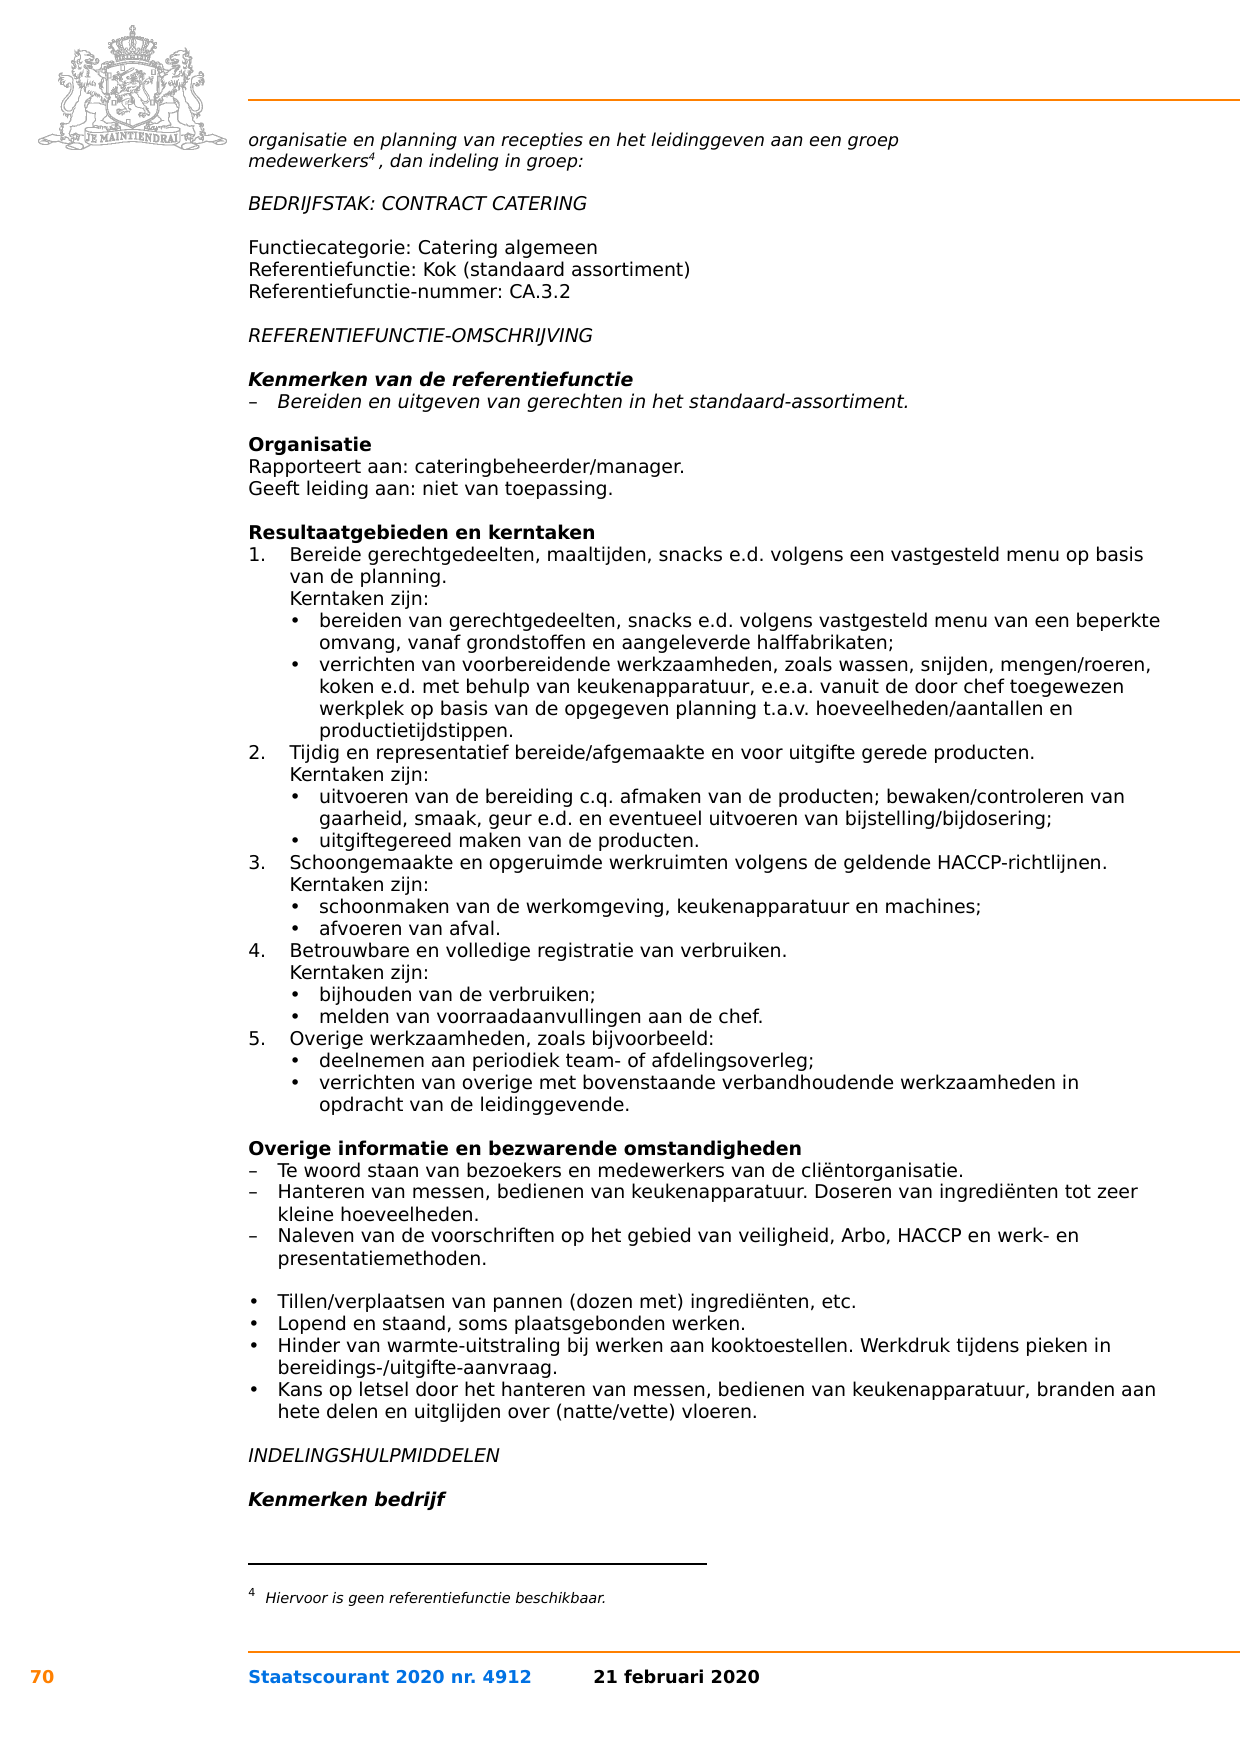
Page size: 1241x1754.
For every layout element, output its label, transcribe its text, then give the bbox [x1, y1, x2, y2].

text Referentiefunctie: Kok (standaard assortiment) [248, 259, 1163, 281]
text • bijhouden van de verbruiken; [289, 984, 1163, 1006]
text • Kans op letsel door het hanteren van messen, bedienen van keukenapparatuur, branden aan hete delen en uitglijden over (natte/vette) vloeren. [248, 1379, 1163, 1423]
text • Lopend en staand, soms plaatsgebonden werken. [248, 1313, 1163, 1335]
text Kenmerken bedrijf [248, 1489, 1163, 1511]
text Rapporteert aan: cateringbeheerder/manager. [248, 456, 1163, 478]
text Geeft leiding aan: niet van toepassing. [248, 478, 1163, 500]
text – Te woord staan van bezoekers en medewerkers van de cliëntorganisatie. [248, 1159, 1163, 1181]
text 3. Schoongemaakte en opgeruimde werkruimten volgens de geldende HACCP-richtlijnen. [248, 852, 1163, 874]
text – Hanteren van messen, bedienen van keukenapparatuur. Doseren van ingrediënten tot zeer kleine hoeveelheden. [248, 1181, 1163, 1225]
text • verrichten van overige met bovenstaande verbandhoudende werkzaamheden in opdracht van de leidinggevende. [289, 1072, 1163, 1116]
subtitle REFERENTIEFUNCTIE-OMSCHRIJVING [248, 325, 1163, 347]
subtitle BEDRIJFSTAK: CONTRACT CATERING [248, 193, 1163, 215]
text Kerntaken zijn: [289, 962, 1163, 984]
text 5. Overige werkzaamheden, zoals bijvoorbeeld: [248, 1028, 1163, 1050]
text Functiecategorie: Catering algemeen [248, 237, 1163, 259]
table_cell organisatie en planning van recepties en het leidinggeven aan een groep medewerkers, dan indeling in groep: [248, 130, 980, 171]
text Organisatie [248, 434, 1163, 456]
picture [38, 25, 227, 150]
text Overige informatie en bezwarende omstandigheden [248, 1137, 1163, 1159]
text 2. Tijdig en representatief bereide/afgemaakte en voor uitgifte gerede producten. [248, 742, 1163, 764]
text • schoonmaken van de werkomgeving, keukenapparatuur en machines; [289, 896, 1163, 918]
text • Hinder van warmte-uitstraling bij werken aan kooktoestellen. Werkdruk tijdens pieken in bereidings-/uitgifte-aanvraag. [248, 1335, 1163, 1379]
text Kerntaken zijn: [289, 874, 1163, 896]
text • afvoeren van afval. [289, 918, 1163, 940]
table_cell [980, 130, 1163, 171]
text – Bereiden en uitgeven van gerechten in het standaard-assortiment. [248, 391, 1163, 412]
text • uitgiftegereed maken van de producten. [289, 830, 1163, 852]
text • uitvoeren van de bereiding c.q. afmaken van de producten; bewaken/controleren van gaarheid, smaak, geur e.d. en eventueel uitvoeren van bijstelling/bijdosering; [289, 786, 1163, 830]
text 1. Bereide gerechtgedeelten, maaltijden, snacks e.d. volgens een vastgesteld menu op basis van de planning. [248, 544, 1163, 588]
text – Naleven van de voorschriften op het gebied van veiligheid, Arbo, HACCP en werk- en presentatiemethoden. [248, 1225, 1163, 1269]
text Kerntaken zijn: [289, 588, 1163, 610]
text • Tillen/verplaatsen van pannen (dozen met) ingrediënten, etc. [248, 1291, 1163, 1313]
text • bereiden van gerechtgedeelten, snacks e.d. volgens vastgesteld menu van een beperkte omvang, vanaf grondstoffen en aangeleverde halffabrikaten; [289, 610, 1163, 654]
text • deelnemen aan periodiek team- of afdelingsoverleg; [289, 1050, 1163, 1072]
text 4. Betrouwbare en volledige registratie van verbruiken. [248, 940, 1163, 962]
text • melden van voorraadaanvullingen aan de chef. [289, 1006, 1163, 1028]
subtitle INDELINGSHULPMIDDELEN [248, 1445, 1163, 1467]
text • verrichten van voorbereidende werkzaamheden, zoals wassen, snijden, mengen/roeren, koken e.d. met behulp van keukenapparatuur, e.e.a. vanuit de door chef toegewezen werkplek op basis van de opgegeven planning t.a.v. hoeveelheden/aantallen en productietijdstippen. [289, 654, 1163, 742]
text Referentiefunctie-nummer: CA.3.2 [248, 281, 1163, 303]
text Kerntaken zijn: [289, 764, 1163, 786]
text Resultaatgebieden en kerntaken [248, 522, 1163, 544]
text Kenmerken van de referentiefunctie [248, 368, 1163, 391]
